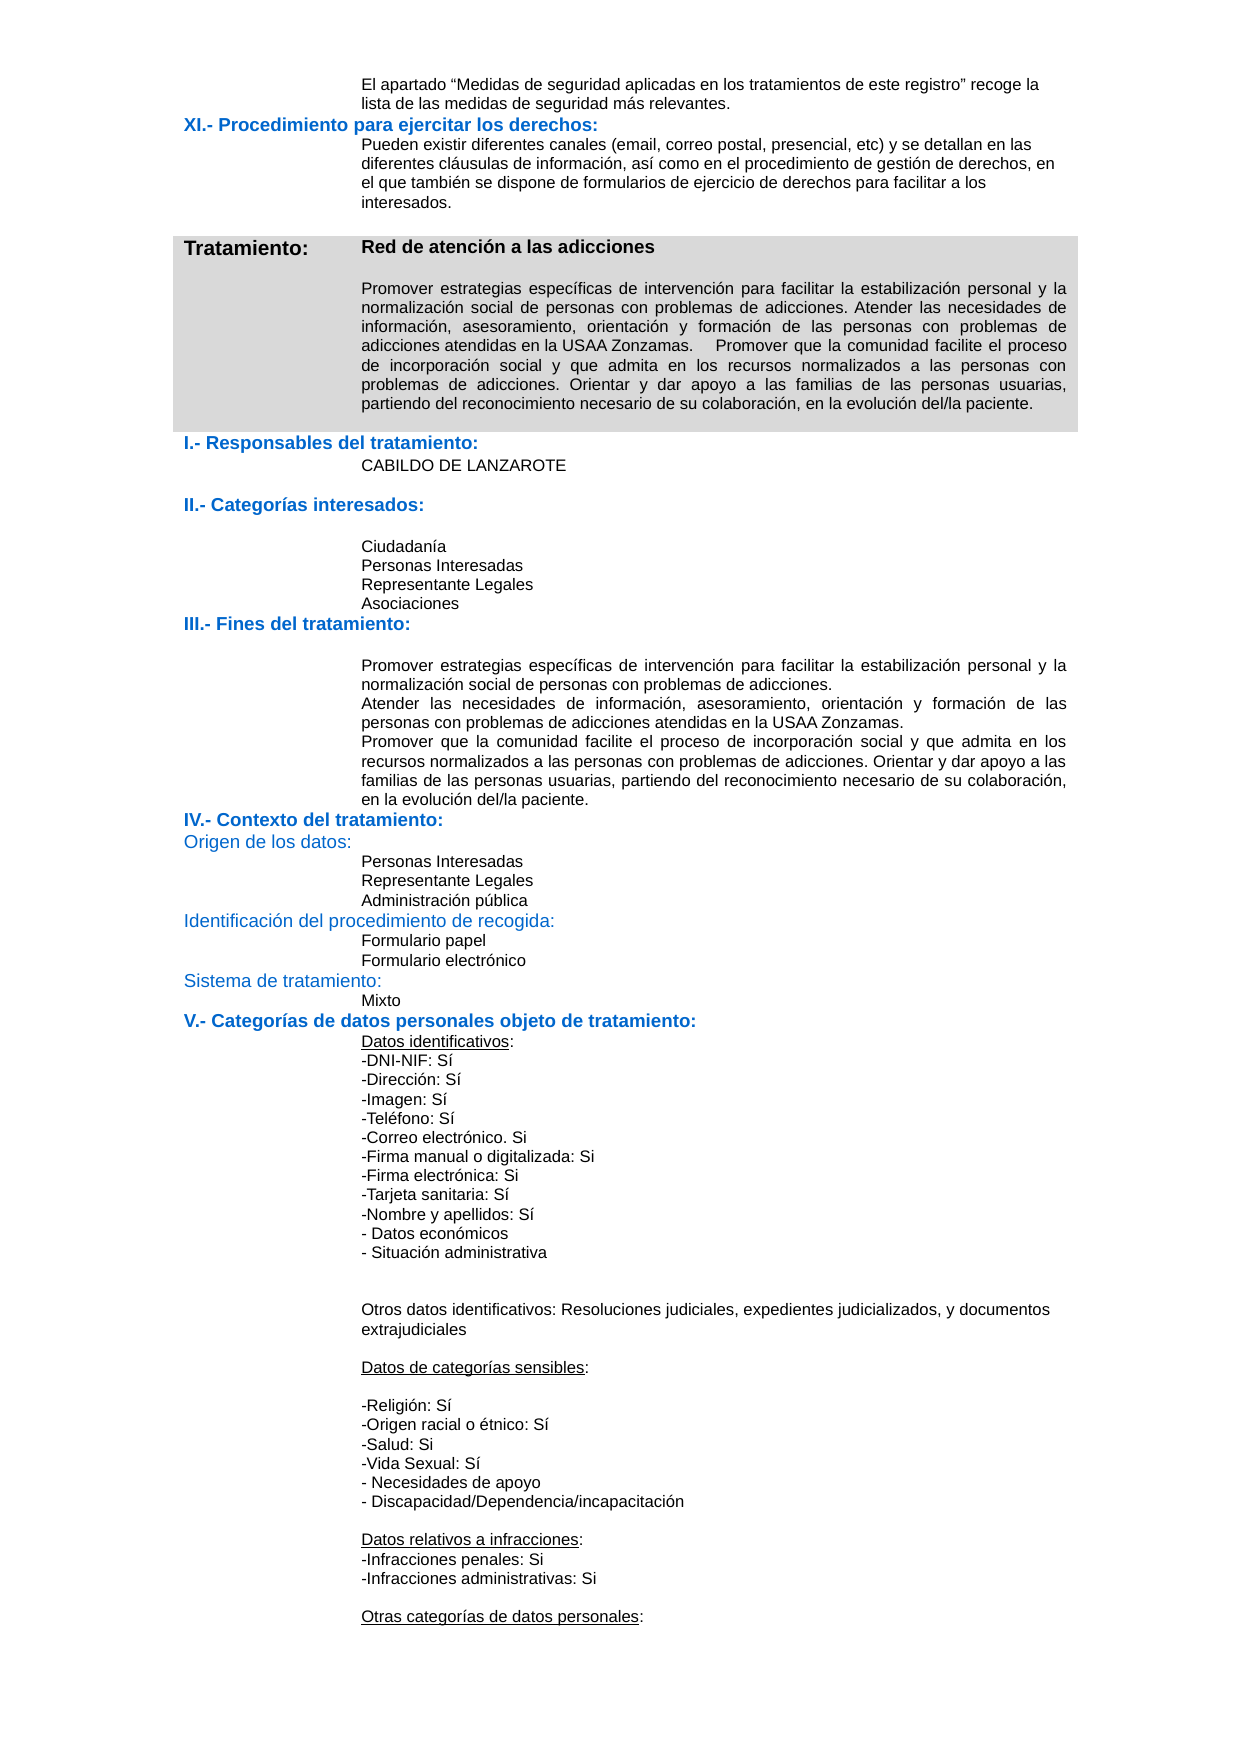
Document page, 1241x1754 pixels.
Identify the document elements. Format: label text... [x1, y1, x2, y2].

table_cell Identificación del procedimiento de recogida: [173, 910, 1078, 931]
table_cell [173, 991, 350, 1010]
table_cell Promover estrategias específicas de intervención para facilitar la estabilización personal y la normalización social de personas con problemas de adicciones. Atender las necesidades de información, asesoramiento, orientación y formación de las personas con problemas de adicciones atendidas en la USAA Zonzamas. Promover que la comunidad facilite el proceso de incorporación social y que admita en los recursos normalizados a las personas con problemas de adicciones. Orientar y dar apoyo a las familias de las personas usuarias, partiendo del reconocimiento necesario de su colaboración, en la evolución del/la paciente. [350, 636, 1078, 809]
table_cell I.- Responsables del tratamiento: [173, 432, 1078, 455]
table_cell CABILDO DE LANZAROTE [350, 455, 1078, 494]
table_cell Mixto [350, 991, 1078, 1010]
table_cell [173, 852, 350, 909]
table_cell Personas Interesadas Representante Legales Administración pública [350, 852, 1078, 909]
table_cell [173, 931, 350, 969]
table_cell XI.- Procedimiento para ejercitar los derechos: [173, 113, 1078, 135]
table_cell Pueden existir diferentes canales (email, correo postal, presencial, etc) y se detallan en las diferentes cláusulas de información, así como en el procedimiento de gestión de derechos, en el que también se dispone de formularios de ejercicio de derechos para facilitar a los interesados. [350, 135, 1078, 212]
table_header Tratamiento: [173, 236, 350, 432]
table_cell [173, 135, 350, 212]
table_cell [173, 517, 350, 613]
table_cell Ciudadanía Personas Interesadas Representante Legales Asociaciones [350, 517, 1078, 613]
table_header Red de atención a las adicciones Promover estrategias específicas de intervención para facilitar la estabilización personal y la normalización social de personas con problemas de adicciones. Atender las necesidades de información, asesoramiento, orientación y formación de las personas con problemas de adicciones atendidas en la USAA Zonzamas. Promover que la comunidad facilite el proceso de incorporación social y que admita en los recursos normalizados a las personas con problemas de adicciones. Orientar y dar apoyo a las familias de las personas usuarias, partiendo del reconocimiento necesario de su colaboración, en la evolución del/la paciente. [350, 236, 1078, 432]
table_cell [173, 1032, 350, 1626]
table_cell II.- Categorías interesados: [173, 494, 1078, 517]
table_cell [173, 75, 350, 113]
table_cell III.- Fines del tratamiento: [173, 613, 1078, 636]
table_cell Datos identificativos: -DNI-NIF: Sí -Dirección: Sí -Imagen: Sí -Teléfono: Sí -Correo electrónico. Si -Firma manual o digitalizada: Si -Firma electrónica: Si -Tarjeta sanitaria: Sí -Nombre y apellidos: Sí - Datos económicos - Situación administrativa Otros datos identificativos: Resoluciones judiciales, expedientes judicializados, y documentos extrajudiciales Datos de categorías sensibles: -Religión: Sí -Origen racial o étnico: Sí -Salud: Si -Vida Sexual: Sí - Necesidades de apoyo - Discapacidad/Dependencia/incapacitación Datos relativos a infracciones: -Infracciones penales: Si -Infracciones administrativas: Si Otras categorías de datos personales: [350, 1032, 1078, 1626]
table_cell Origen de los datos: [173, 831, 1078, 852]
table_cell El apartado “Medidas de seguridad aplicadas en los tratamientos de este registro” recoge la lista de las medidas de seguridad más relevantes. [350, 75, 1078, 113]
table_cell Formulario papel Formulario electrónico [350, 931, 1078, 969]
table_cell [173, 636, 350, 809]
table_cell IV.- Contexto del tratamiento: [173, 809, 1078, 831]
table_cell V.- Categorías de datos personales objeto de tratamiento: [173, 1010, 1078, 1032]
table_cell [173, 455, 350, 494]
table_cell Sistema de tratamiento: [173, 970, 1078, 991]
